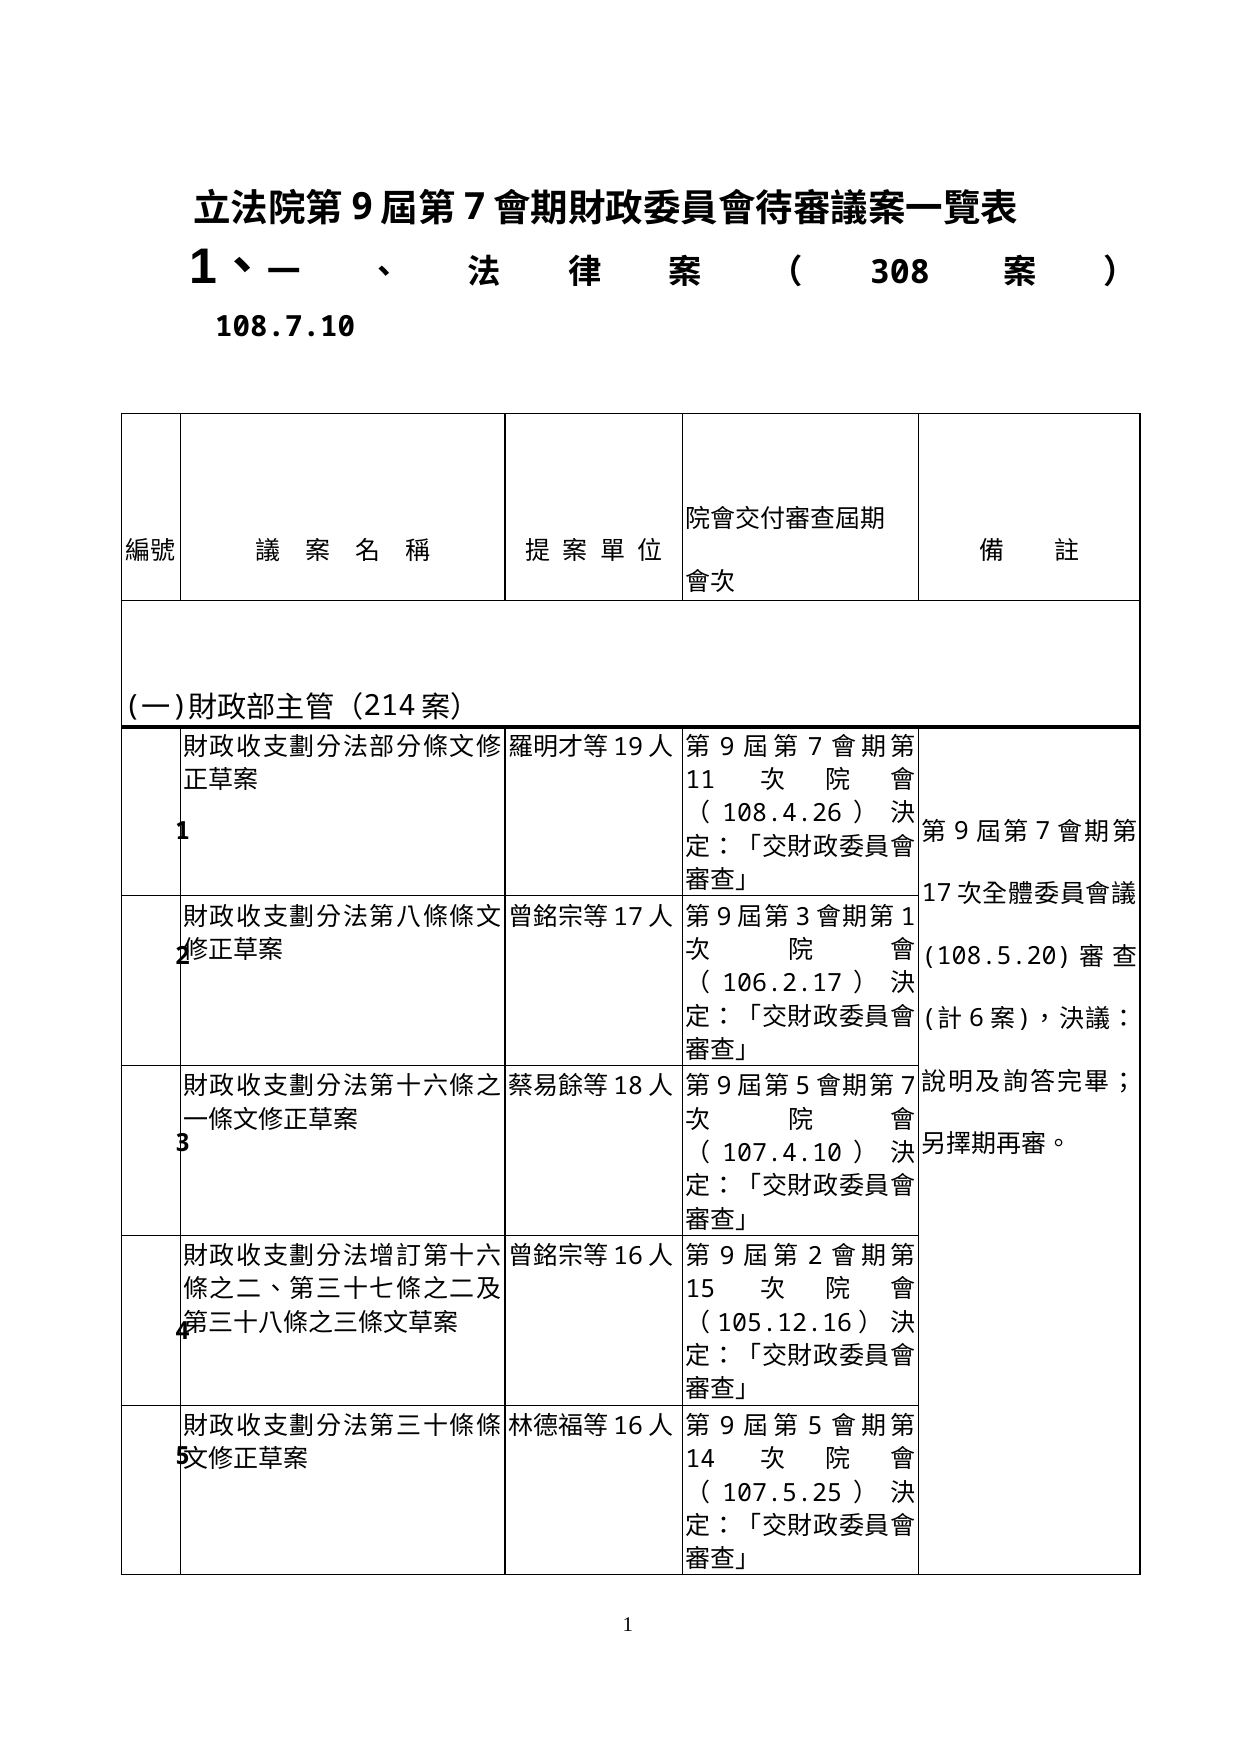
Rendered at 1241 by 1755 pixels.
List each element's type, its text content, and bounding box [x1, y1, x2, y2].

table_cell 第9屆第3會期第1次院會（106.2.17）決定：「交財政委員會審查」 [683, 896, 918, 1065]
table_cell [122, 729, 180, 895]
table_cell 財政收支劃分法第八條條文修正草案 [181, 896, 504, 1065]
table_header 編號 [122, 414, 180, 600]
table_header 提 案 單 位 [506, 414, 682, 600]
table_cell 曾銘宗等16人 [506, 1236, 682, 1404]
table_cell 財政收支劃分法部分條文修正草案 [181, 729, 504, 895]
table_cell 蔡易餘等18人 [506, 1066, 682, 1235]
table_cell [122, 1406, 180, 1574]
table_cell [122, 1236, 180, 1404]
table_header 院會交付審查屆期 會次 [683, 414, 918, 600]
text 立法院第9屆第7會期財政委員會待審議案一覽表 [118, 163, 1137, 225]
table_cell (一)財政部主管（214案） [122, 601, 1139, 725]
table_cell 第9屆第7會期第11次院會（108.4.26）決定：「交財政委員會審查」 [683, 729, 918, 895]
table_cell 財政收支劃分法第三十條條文修正草案 [181, 1406, 504, 1574]
table_header 備 註 [919, 414, 1139, 600]
table_cell 財政收支劃分法第十六條之一條文修正草案 [181, 1066, 504, 1235]
subtitle 一、法律案（308案） 108.7.10 [156, 242, 1137, 346]
table_cell 林德福等16人 [506, 1406, 682, 1574]
table_cell 第9屆第2會期第15次院會（105.12.16）決定：「交財政委員會審查」 [683, 1236, 918, 1404]
table_cell 財政收支劃分法增訂第十六條之二、第三十七條之二及第三十八條之三條文草案 [181, 1236, 504, 1404]
table_cell 第9屆第5會期第7次院會（107.4.10）決定：「交財政委員會審查」 [683, 1066, 918, 1235]
table_cell 第9屆第7會期第17次全體委員會議(108.5.20)審查(計6案)，決議：說明及詢答完畢；另擇期再審。 [919, 729, 1139, 1574]
table_header 議 案 名 稱 [181, 414, 504, 600]
table_cell 第9屆第5會期第14次院會（107.5.25）決定：「交財政委員會審查」 [683, 1406, 918, 1574]
table_cell [122, 896, 180, 1065]
table_cell [122, 1066, 180, 1235]
table_cell 曾銘宗等17人 [506, 896, 682, 1065]
table_cell 羅明才等19人 [506, 729, 682, 895]
